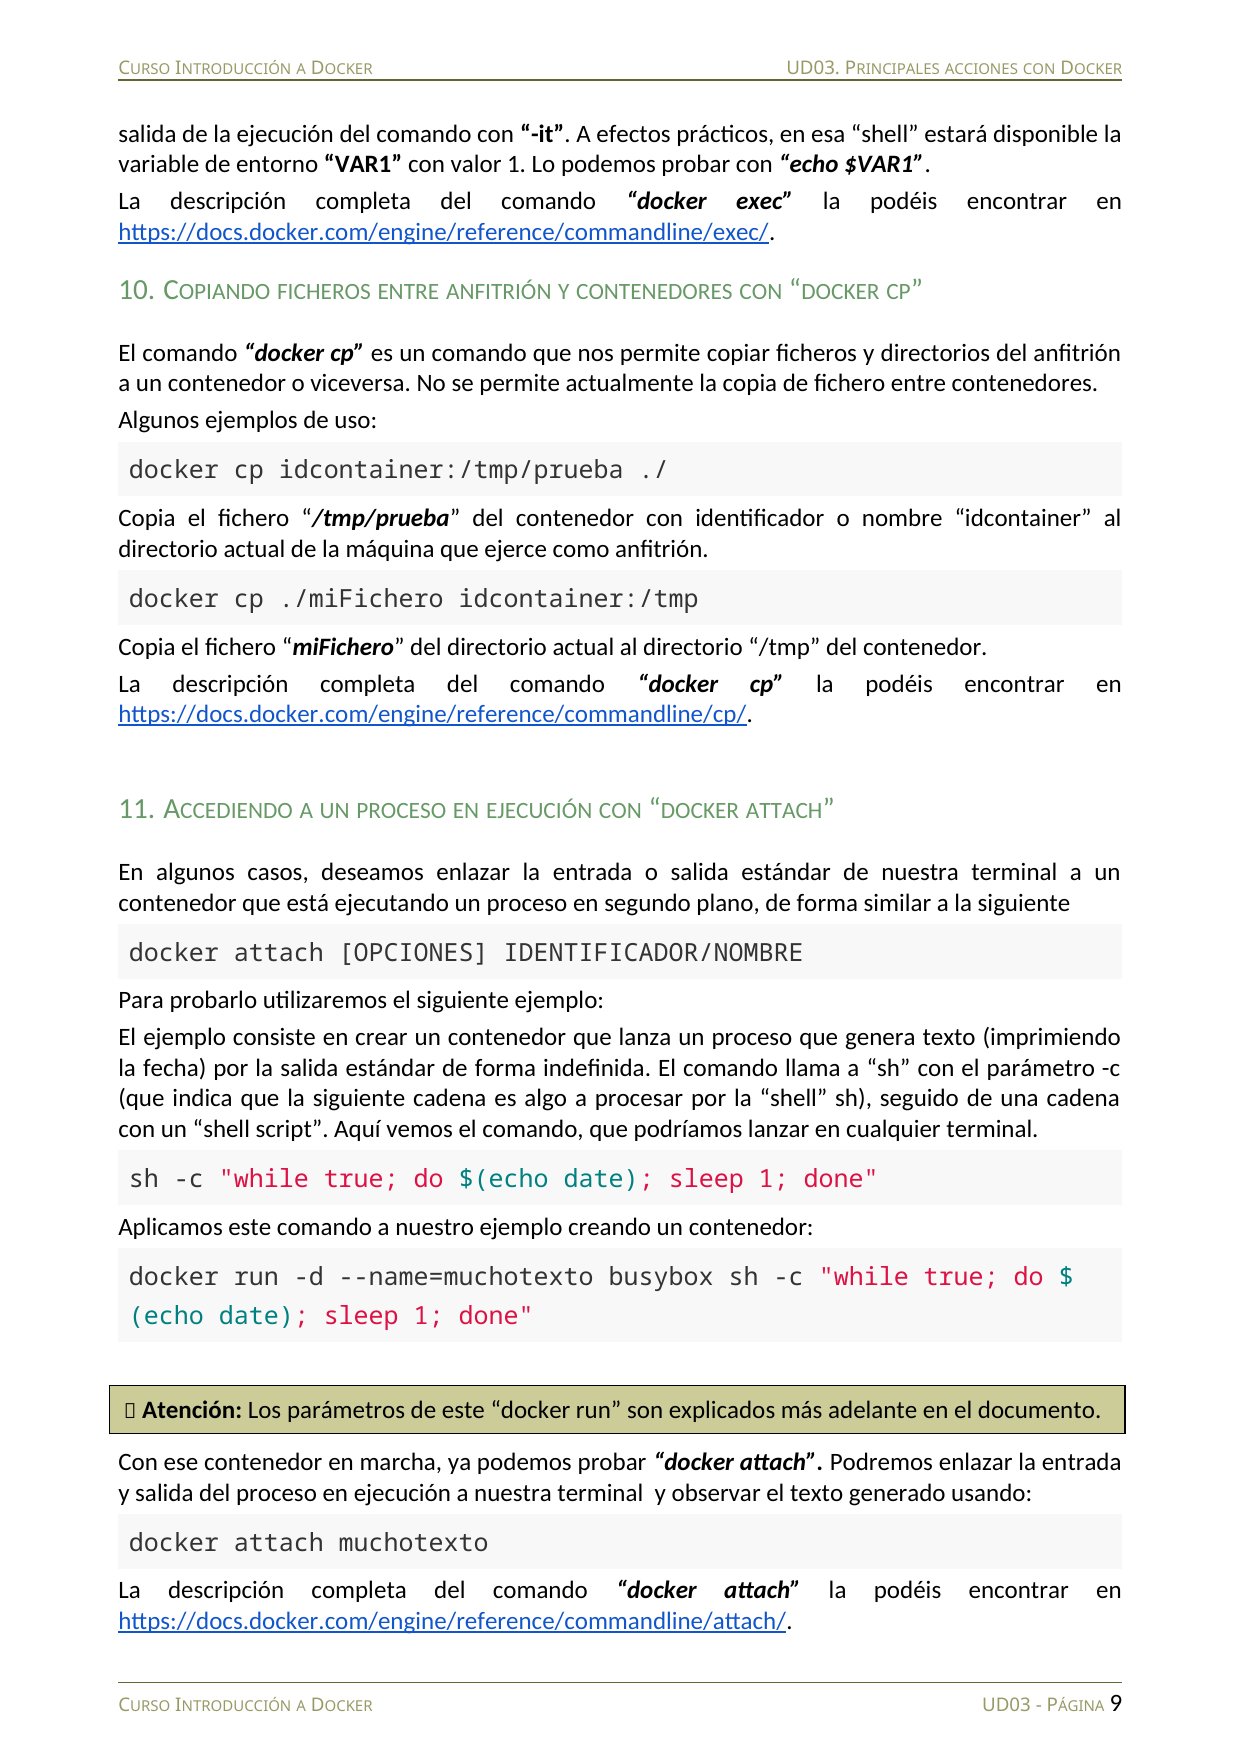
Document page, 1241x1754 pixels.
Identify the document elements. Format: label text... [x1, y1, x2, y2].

text Algunos ejemplos de uso: [118, 404, 1122, 435]
table_header sh -c "while true; do $(echo date); sleep 1; done" [118, 1150, 1122, 1205]
text En algunos casos, deseamos enlazar la entrada o salida estándar de nuestra terminal a un contenedor que está ejecutando un proceso en segundo plano, de forma similar a la siguiente [118, 856, 1122, 917]
text El ejemplo consiste en crear un contenedor que lanza un proceso que genera texto (imprimiendo la fecha) por la salida estándar de forma indefinida. El comando llama a “sh” con el parámetro -c (que indica que la siguiente cadena es algo a procesar por la “shell” sh), seguido de una cadena con un “shell script”. Aquí vemos el comando, que podríamos lanzar en cualquier terminal. [118, 1022, 1122, 1144]
table_header docker cp ./miFichero idcontainer:/tmp [118, 570, 1122, 625]
subtitle Accediendo a un proceso en ejecución con “docker attach” [118, 791, 1122, 826]
text El comando “docker cp” es un comando que nos permite copiar ficheros y directorios del anfitrión a un contenedor o viceversa. No se permite actualmente la copia de fichero entre contenedores. [118, 337, 1122, 398]
text salida de la ejecución del comando con “-it”. A efectos prácticos, en esa “shell” estará disponible la variable de entorno “VAR1” con valor 1. Lo podemos probar con “echo $VAR1”. [118, 118, 1122, 179]
text ❕ Atención: Los parámetros de este “docker run” son explicados más adelante en el documento. [110, 1386, 1124, 1433]
table_header docker cp idcontainer:/tmp/prueba ./ [118, 442, 1122, 496]
text Con ese contenedor en marcha, ya podemos probar “docker attach”. Podremos enlazar la entrada y salida del proceso en ejecución a nuestra terminal y observar el texto generado usando: [118, 1446, 1122, 1507]
table_header docker attach muchotexto [118, 1514, 1122, 1569]
text La descripción completa del comando “docker attach” la podéis encontrar en https://docs.docker.com/engine/reference/commandline/attach/. [118, 1574, 1122, 1636]
table_header docker run -d --name=muchotexto busybox sh -c "while true; do $(echo date); sleep 1; done" [118, 1248, 1122, 1342]
text Aplicamos este comando a nuestro ejemplo creando un contenedor: [118, 1211, 1122, 1241]
text Copia el fichero “miFichero” del directorio actual al directorio “/tmp” del contenedor. [118, 631, 1122, 661]
text La descripción completa del comando “docker cp” la podéis encontrar en https://docs.docker.com/engine/reference/commandline/cp/. [118, 668, 1122, 729]
subtitle Copiando ficheros entre anfitrión y contenedores con “docker cp” [118, 271, 1122, 307]
text Para probarlo utilizaremos el siguiente ejemplo: [118, 984, 1122, 1015]
text La descripción completa del comando “docker exec” la podéis encontrar en https://docs.docker.com/engine/reference/commandline/exec/. [118, 186, 1122, 247]
table_header docker attach [OPCIONES] IDENTIFICADOR/NOMBRE [118, 924, 1122, 979]
text Copia el fichero “/tmp/prueba” del contenedor con identificador o nombre “idcontainer” al directorio actual de la máquina que ejerce como anfitrión. [118, 502, 1122, 563]
